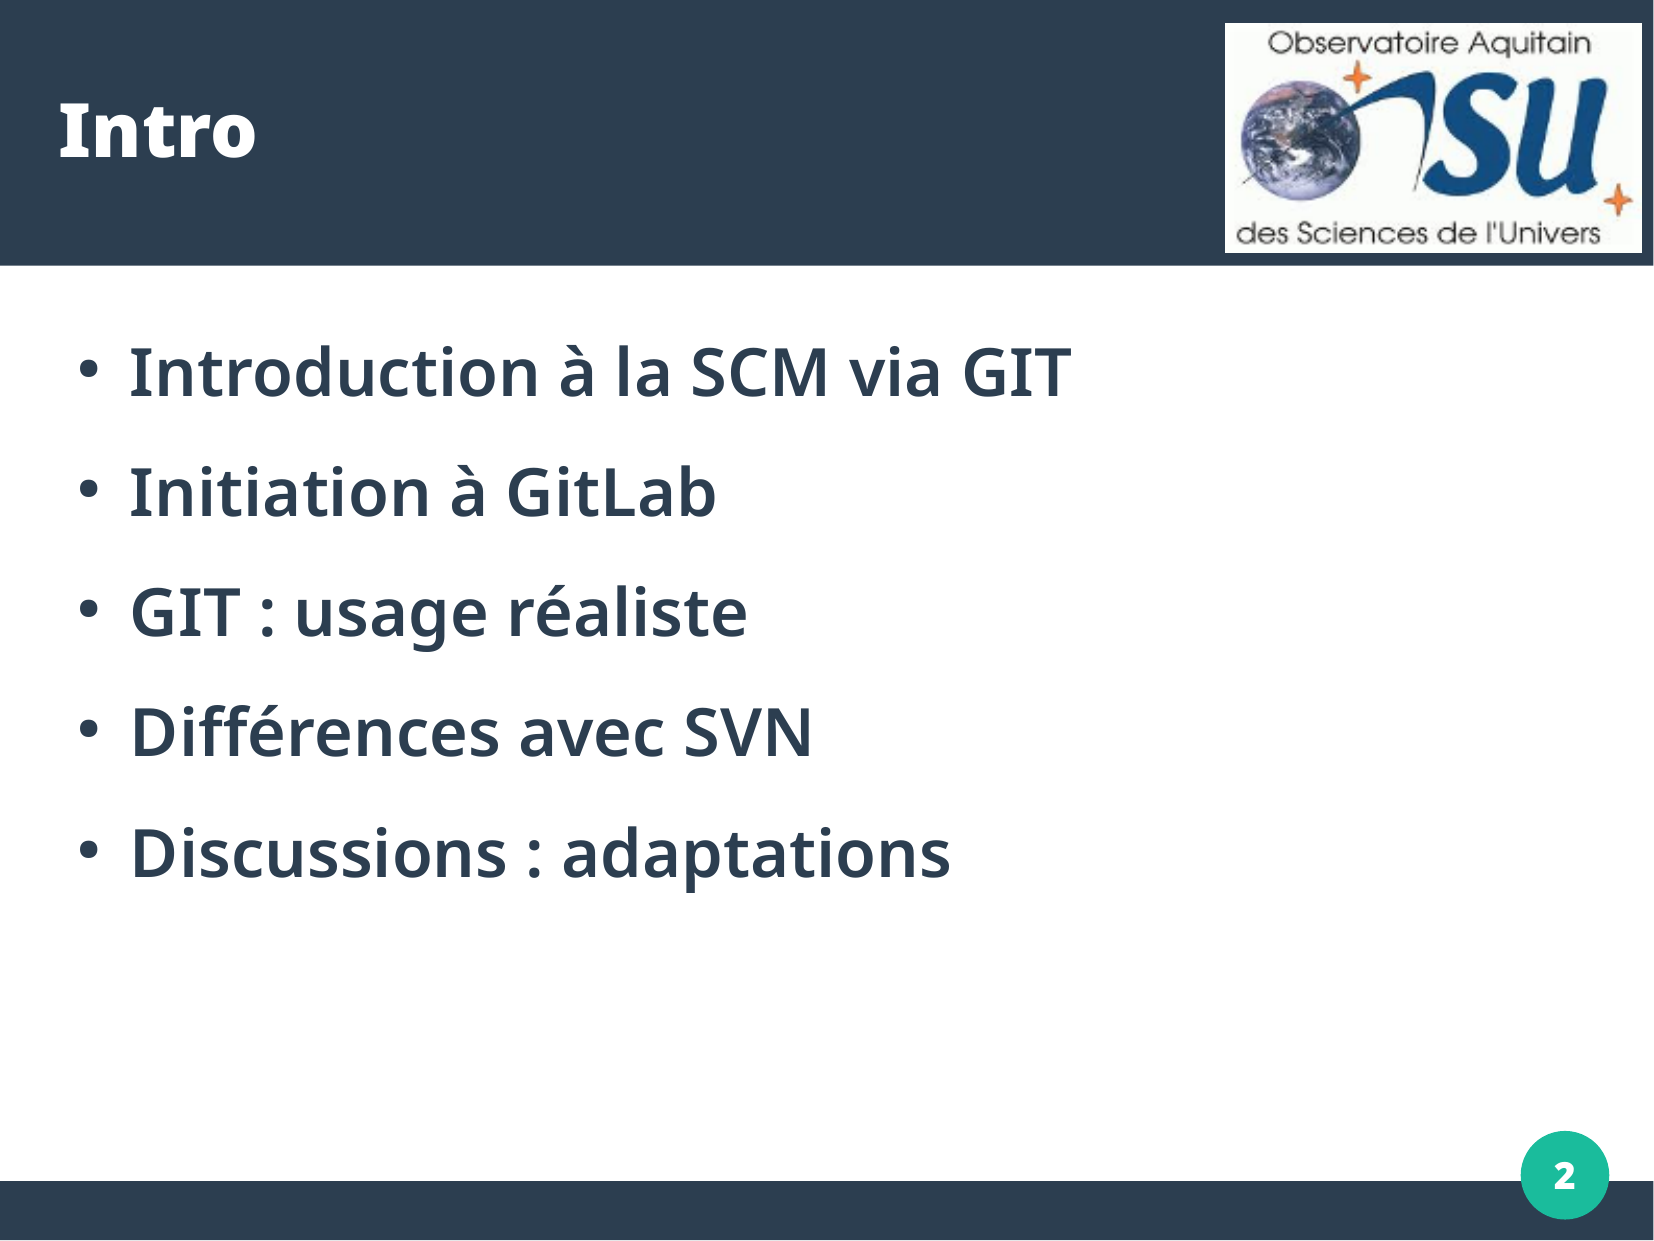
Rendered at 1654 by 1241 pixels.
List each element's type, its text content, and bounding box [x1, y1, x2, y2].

picture [1225, 23, 1642, 253]
list Introduction à la SCM via GIT Initiation à GitLab GIT : usage réaliste Différences avec SVN Discussions : adaptations [59, 324, 1595, 1152]
title Intro [59, 49, 1595, 207]
